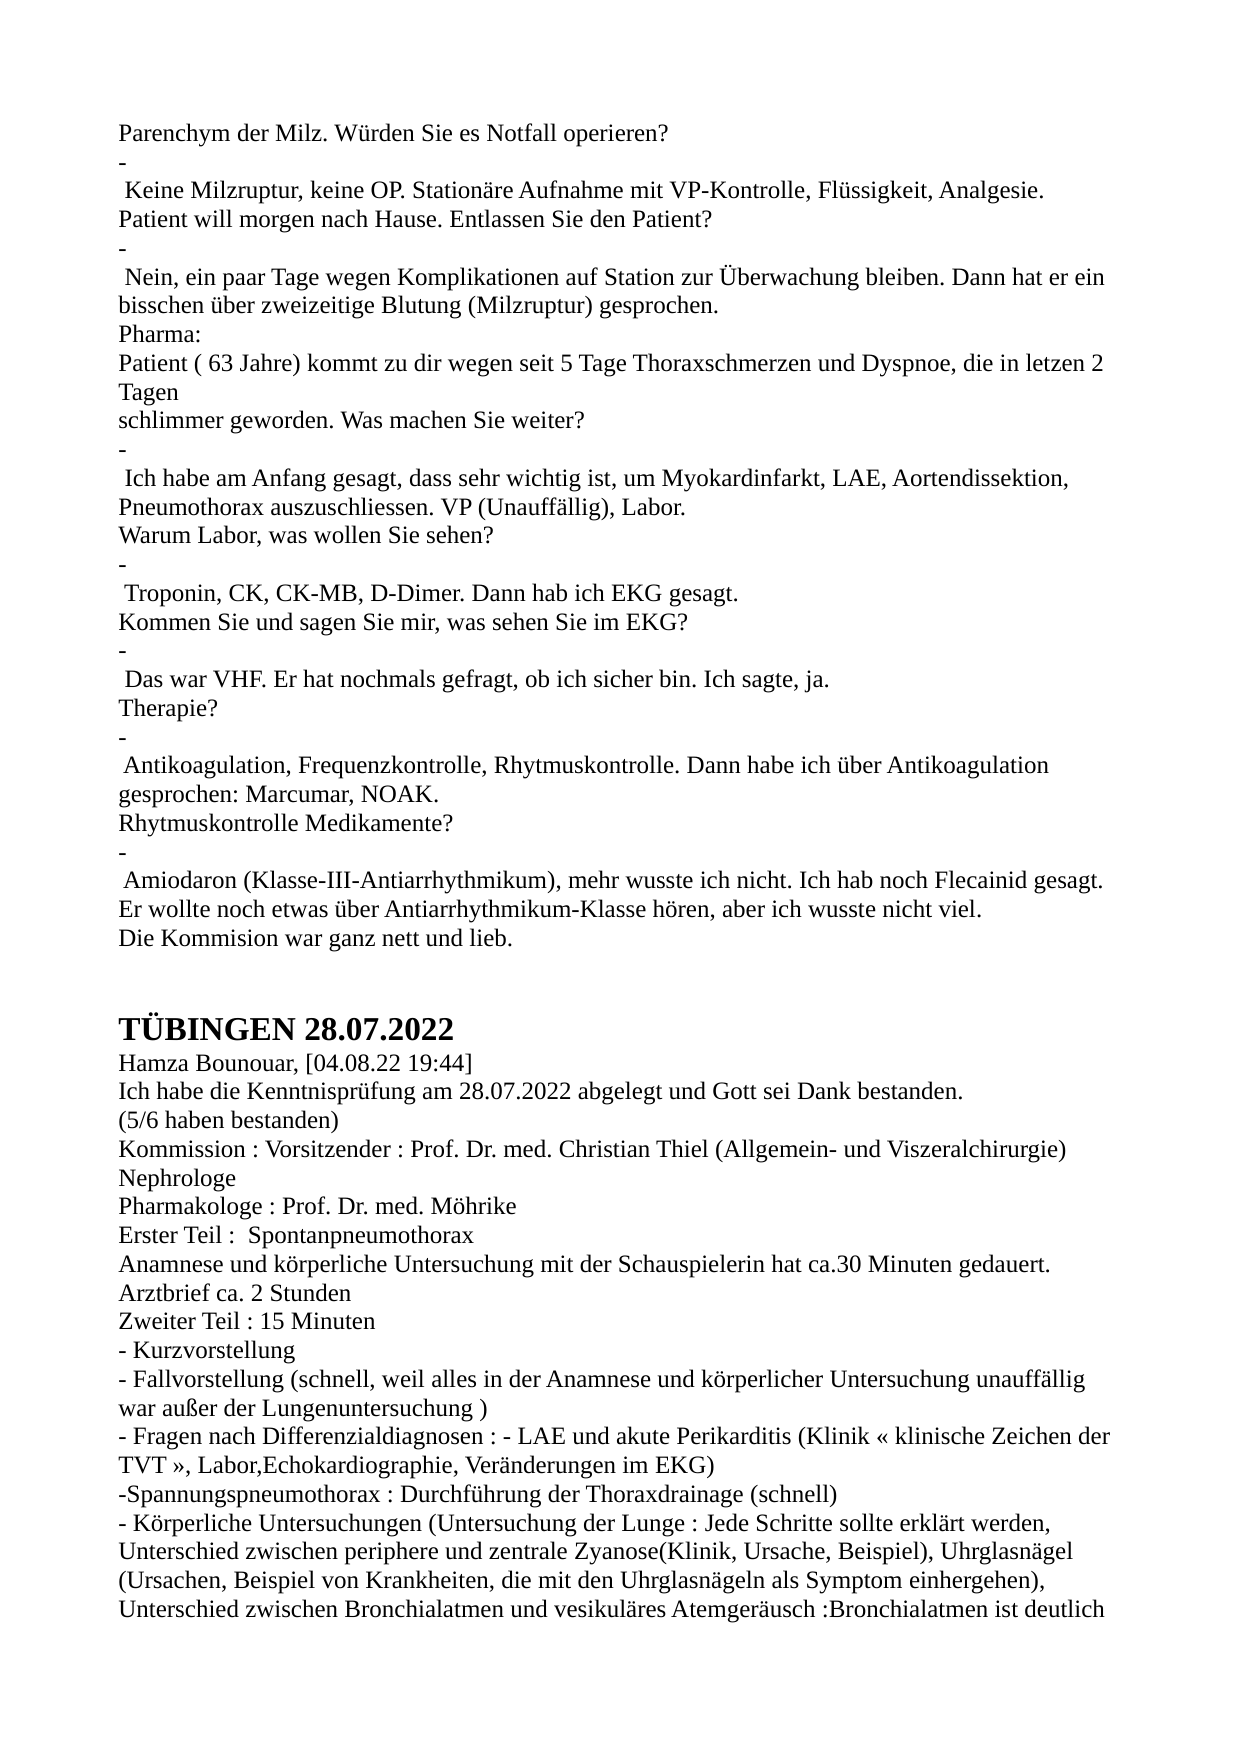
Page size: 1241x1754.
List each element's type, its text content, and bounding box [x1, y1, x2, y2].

text - [118, 549, 1122, 578]
text - [118, 837, 1122, 866]
text - [118, 233, 1122, 262]
text Die Kommision war ganz nett und lieb. [118, 923, 1122, 952]
text - [118, 434, 1122, 463]
text bisschen über zweizeitige Blutung (Milzruptur) gesprochen. [118, 291, 1122, 319]
text schlimmer geworden. Was machen Sie weiter? [118, 406, 1122, 434]
text TÜBINGEN 28.07.2022 [118, 1009, 1122, 1048]
text Amiodaron (Klasse-III-Antiarrhythmikum), mehr wusste ich nicht. Ich hab noch Flecainid gesagt. [118, 866, 1122, 894]
text Pharma: [118, 319, 1122, 348]
text Ich habe die Kenntnisprüfung am 28.07.2022 abgelegt und Gott sei Dank bestanden. (5/6 haben bestanden) Kommission : Vorsitzender : Prof. Dr. med. Christian Thiel (Allgemein- und Viszeralchirurgie) Nephrologe Pharmakologe : Prof. Dr. med. Möhrike Erster Teil : Spontanpneumothorax Anamnese und körperliche Untersuchung mit der Schauspielerin hat ca.30 Minuten gedauert. Arztbrief ca. 2 Stunden Zweiter Teil : 15 Minuten - Kurzvorstellung - Fallvorstellung (schnell, weil alles in der Anamnese und körperlicher Untersuchung unauffällig war außer der Lungenuntersuchung ) - Fragen nach Differenzialdiagnosen : - LAE und akute Perikarditis (Klinik « klinische Zeichen der TVT », Labor,Echokardiographie, Veränderungen im EKG) -Spannungspneumothorax : Durchführung der Thoraxdrainage (schnell) - Körperliche Untersuchungen (Untersuchung der Lunge : Jede Schritte sollte erklärt werden, Unterschied zwischen periphere und zentrale Zyanose(Klinik, Ursache, Beispiel), Uhrglasnägel (Ursachen, Beispiel von Krankheiten, die mit den Uhrglasnägeln als Symptom einhergehen), Unterschied zwischen Bronchialatmen und vesikuläres Atemgeräusch :Bronchialatmen ist deutlich [118, 1076, 1122, 1623]
text Ich habe am Anfang gesagt, dass sehr wichtig ist, um Myokardinfarkt, LAE, Aortendissektion, [118, 463, 1122, 492]
text Keine Milzruptur, keine OP. Stationäre Aufnahme mit VP-Kontrolle, Flüssigkeit, Analgesie. [118, 176, 1122, 204]
text gesprochen: Marcumar, NOAK. [118, 779, 1122, 808]
text Rhytmuskontrolle Medikamente? [118, 808, 1122, 837]
text Kommen Sie und sagen Sie mir, was sehen Sie im EKG? [118, 607, 1122, 636]
text Nein, ein paar Tage wegen Komplikationen auf Station zur Überwachung bleiben. Dann hat er ein [118, 262, 1122, 291]
text - [118, 147, 1122, 176]
text Therapie? [118, 693, 1122, 722]
text Das war VHF. Er hat nochmals gefragt, ob ich sicher bin. Ich sagte, ja. [118, 664, 1122, 693]
text - [118, 636, 1122, 664]
text - [118, 722, 1122, 751]
text Er wollte noch etwas über Antiarrhythmikum-Klasse hören, aber ich wusste nicht viel. [118, 894, 1122, 923]
text Troponin, CK, CK-MB, D-Dimer. Dann hab ich EKG gesagt. [118, 578, 1122, 607]
text Warum Labor, was wollen Sie sehen? [118, 521, 1122, 549]
text Hamza Bounouar, [04.08.22 19:44] [118, 1048, 1122, 1076]
text Patient will morgen nach Hause. Entlassen Sie den Patient? [118, 204, 1122, 233]
text Parenchym der Milz. Würden Sie es Notfall operieren? [118, 118, 1122, 147]
text Antikoagulation, Frequenzkontrolle, Rhytmuskontrolle. Dann habe ich über Antikoagulation [118, 751, 1122, 779]
text Patient ( 63 Jahre) kommt zu dir wegen seit 5 Tage Thoraxschmerzen und Dyspnoe, die in letzen 2 Tagen [118, 348, 1122, 406]
text Pneumothorax auszuschliessen. VP (Unauffällig), Labor. [118, 492, 1122, 521]
